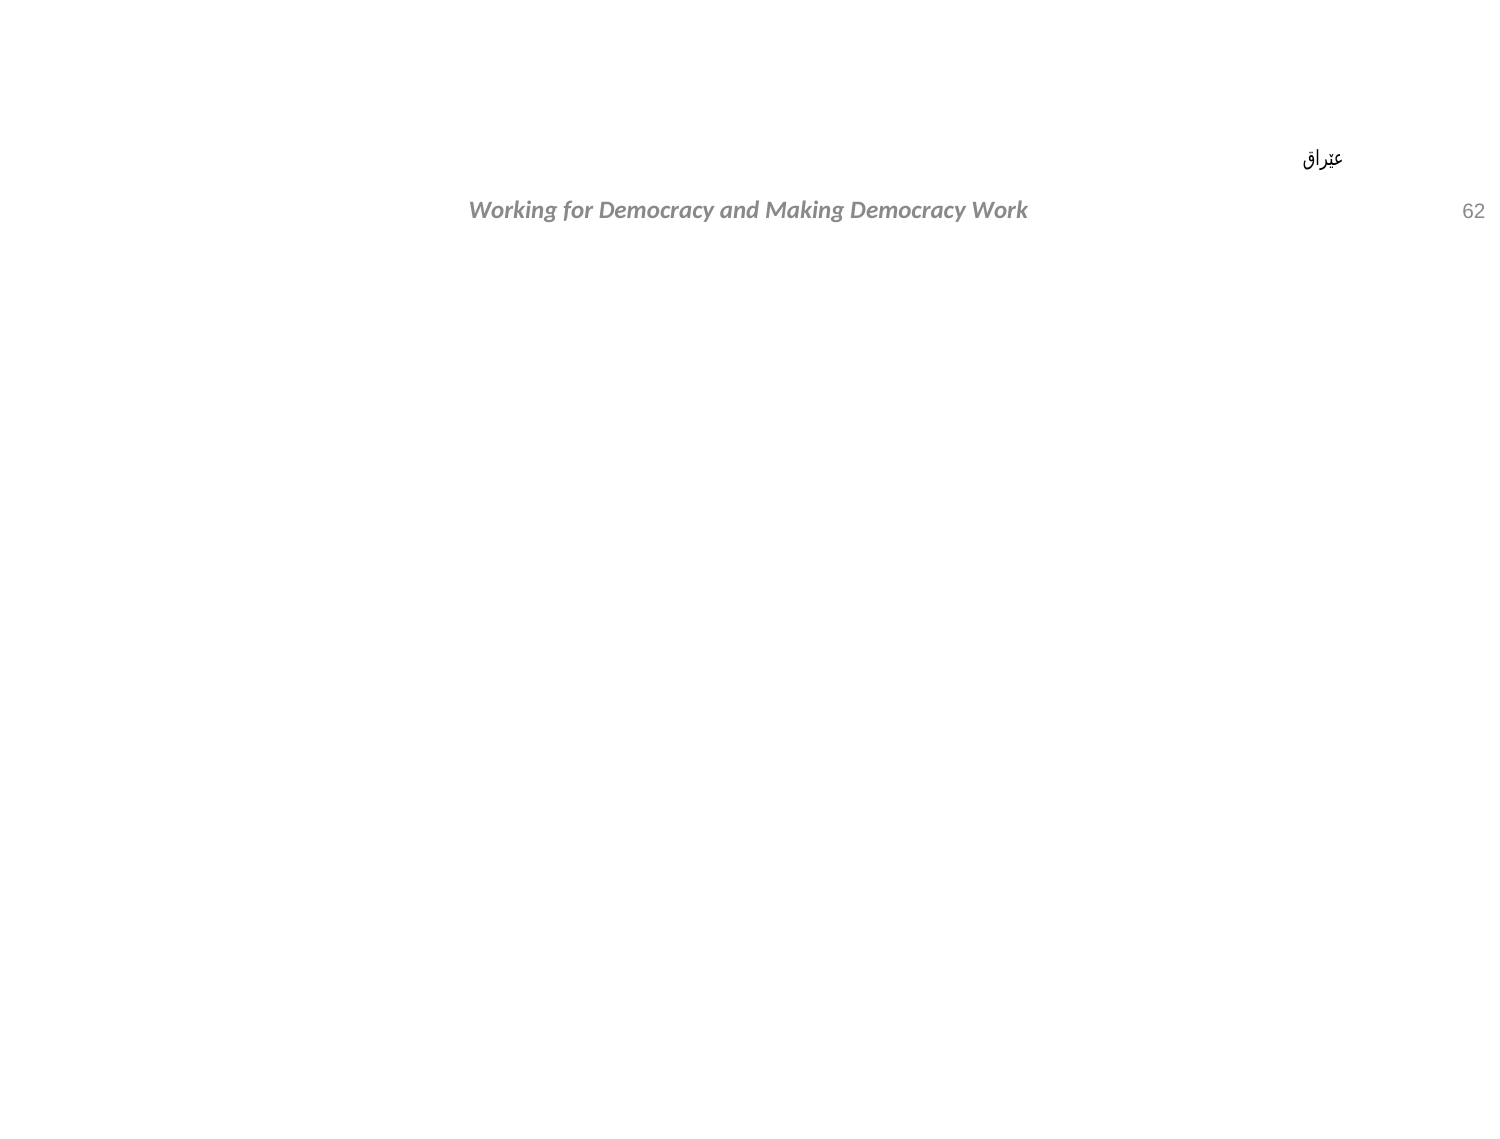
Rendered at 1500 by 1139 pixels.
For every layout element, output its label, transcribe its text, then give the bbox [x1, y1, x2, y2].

table_cell [1265, 136, 1291, 169]
table_cell [769, 136, 775, 169]
table_cell [960, 136, 977, 169]
table_cell [1378, 136, 1395, 169]
table_cell [1129, 136, 1178, 169]
table_cell [738, 136, 769, 169]
table_cell [842, 136, 855, 169]
table_cell [824, 136, 842, 169]
table_cell [1183, 136, 1232, 169]
table_cell [905, 136, 911, 169]
table_cell [1232, 136, 1249, 169]
table_cell [991, 136, 1040, 169]
table_cell [1395, 136, 1442, 169]
table_cell [775, 136, 824, 169]
table_cell [1047, 136, 1096, 169]
table_cell [1178, 136, 1182, 169]
table_cell [1249, 136, 1265, 169]
table_cell عێراق [1291, 136, 1377, 169]
table_cell [978, 136, 991, 169]
text 62 Working for Democracy and Making Democracy Work [8, 194, 1485, 225]
table_cell [1113, 136, 1129, 169]
table_cell [911, 136, 960, 169]
table_cell [1040, 136, 1047, 169]
table_cell [855, 136, 905, 169]
table_cell [1096, 136, 1113, 169]
